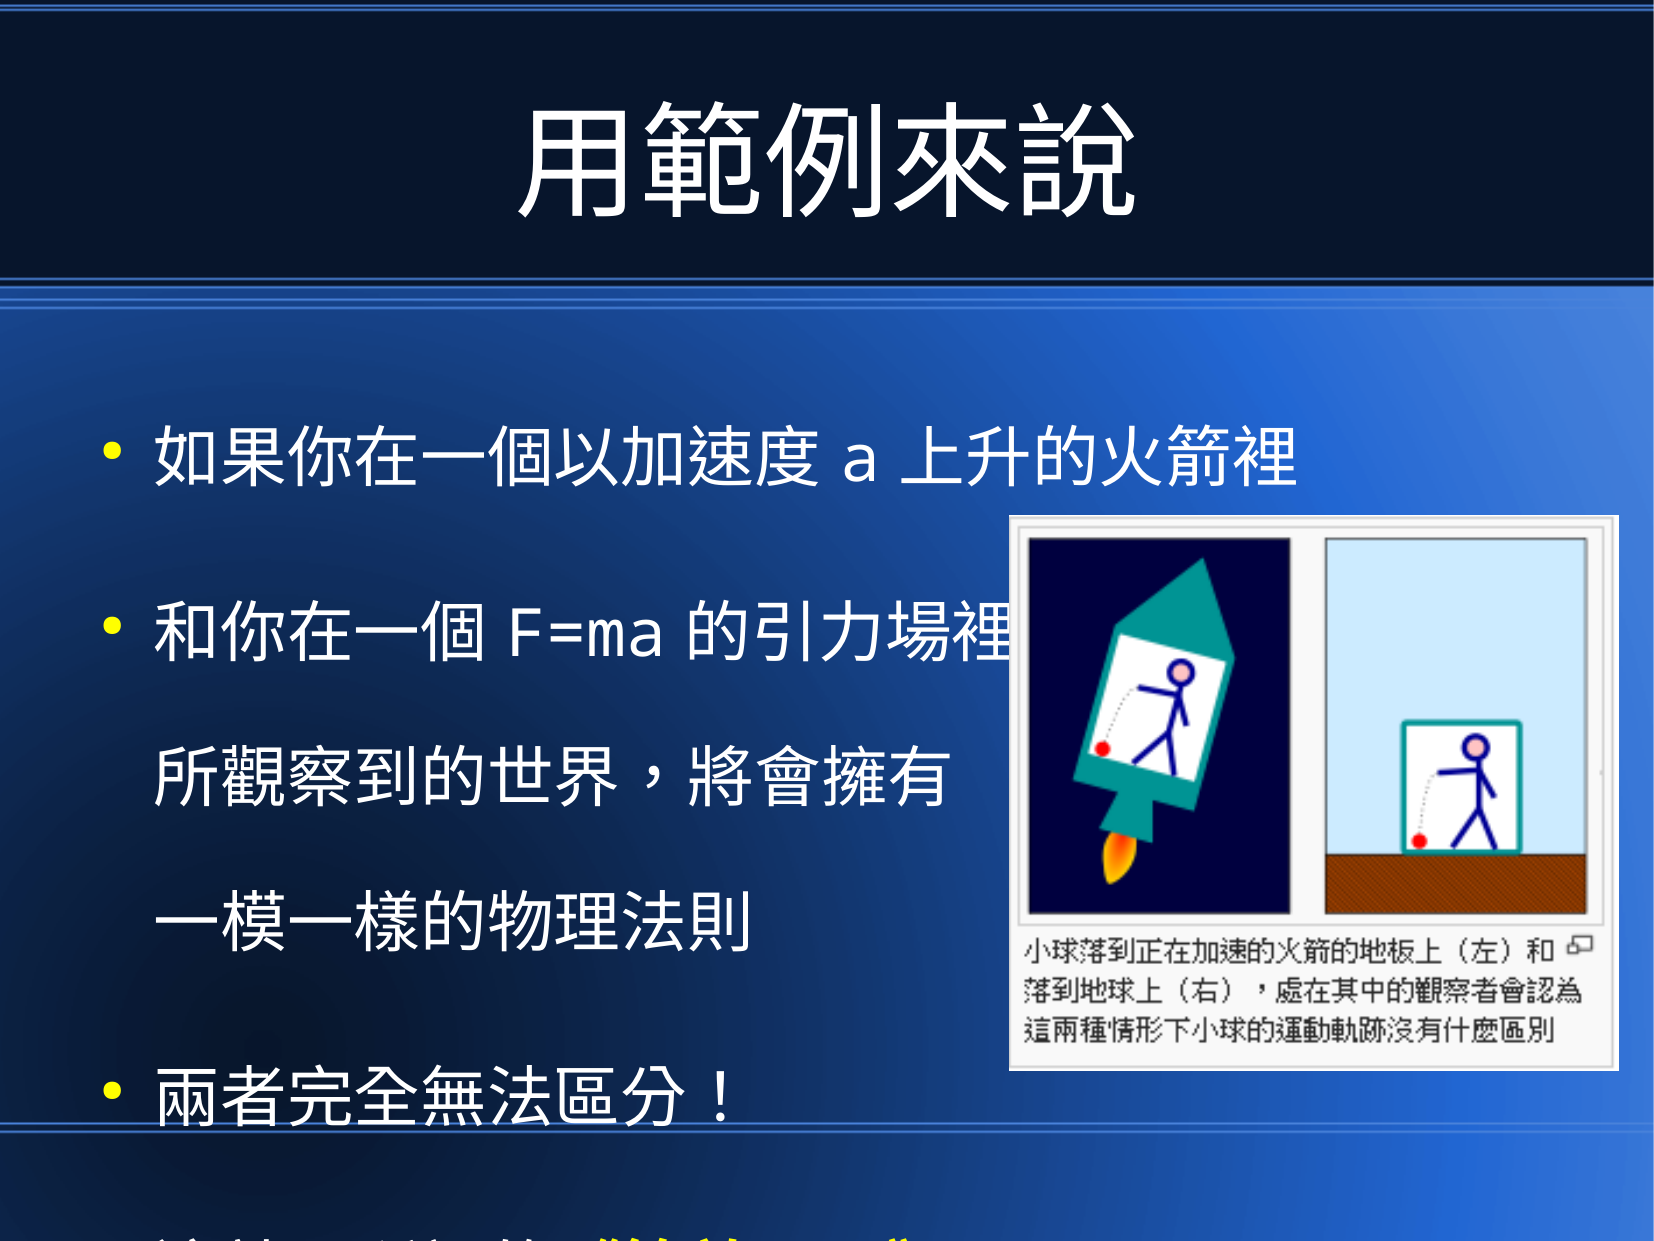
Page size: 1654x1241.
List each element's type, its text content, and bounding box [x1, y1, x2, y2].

list 如果你在一個以加速度a上升的火箭裡 和你在一個F=ma的引力場裡 所觀察到的世界，將會擁有 一模一樣的物理法則 兩者完全無法區分！ 這就是所謂的《等效原理》。 [82, 355, 1571, 1241]
picture [0, 0, 1654, 1241]
title 用範例來說 [82, 49, 1571, 257]
